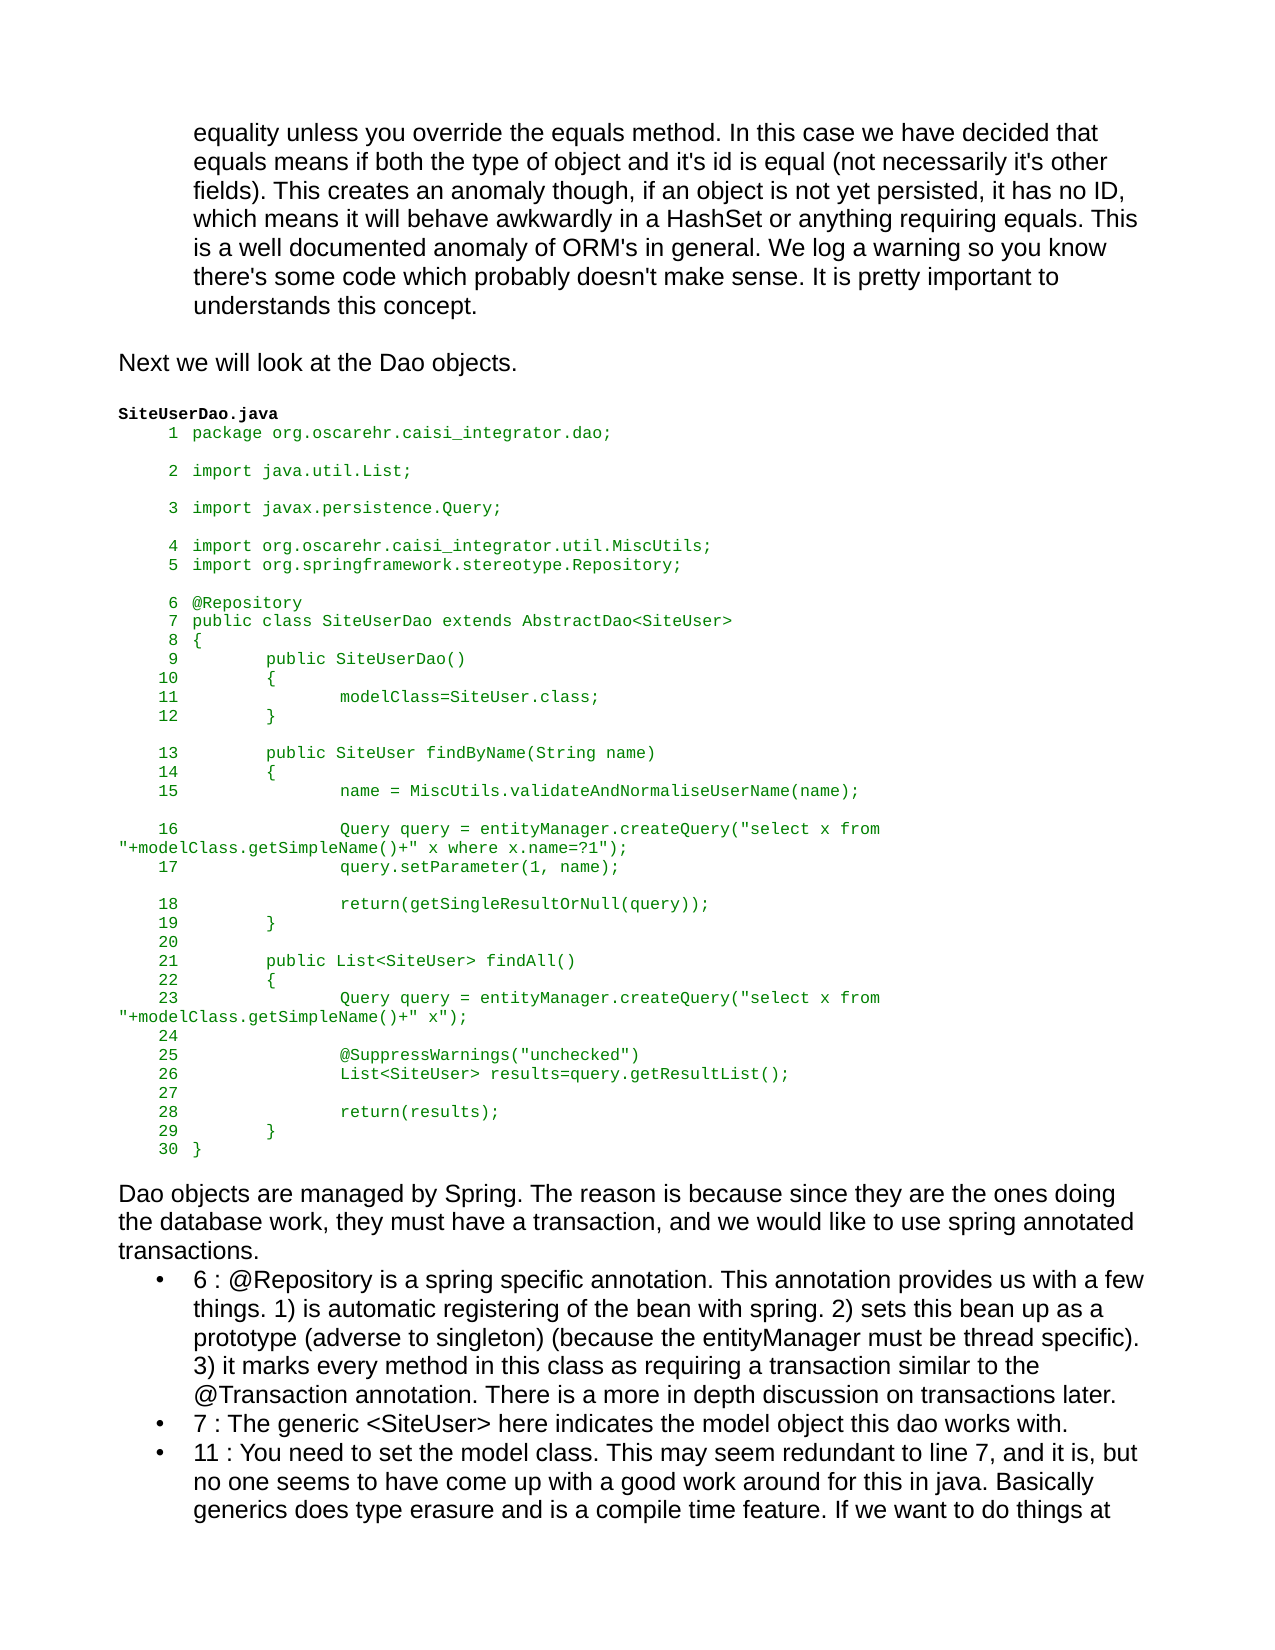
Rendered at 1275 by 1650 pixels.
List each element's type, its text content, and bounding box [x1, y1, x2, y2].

text 4 import org.oscarehr.caisi_integrator.util.MiscUtils; [118, 538, 1157, 556]
text 17 query.setParameter(1, name); [118, 858, 1157, 877]
text 26 List<SiteUser> results=query.getResultList(); [118, 1066, 1157, 1084]
text 30 } [118, 1141, 1157, 1160]
text 27 [118, 1084, 1157, 1103]
text 19 } [118, 915, 1157, 933]
text 7 public class SiteUserDao extends AbstractDao<SiteUser> [118, 613, 1157, 632]
list 7 : The generic <SiteUser> here indicates the model object this dao works with. [156, 1409, 1157, 1438]
text SiteUserDao.java [118, 406, 1157, 424]
text 16 Query query = entityManager.createQuery("select x from "+modelClass.getSimpleName()+" x where x.name=?1"); [118, 820, 1157, 858]
text 1 package org.oscarehr.caisi_integrator.dao; [118, 424, 1157, 443]
text 6 @Repository [118, 594, 1157, 613]
text 13 public SiteUser findByName(String name) [118, 745, 1157, 764]
text 28 return(results); [118, 1103, 1157, 1122]
text 22 { [118, 971, 1157, 990]
text 10 { [118, 669, 1157, 688]
text 8 { [118, 632, 1157, 651]
text 11 modelClass=SiteUser.class; [118, 688, 1157, 707]
text 15 name = MiscUtils.validateAndNormaliseUserName(name); [118, 783, 1157, 802]
text Dao objects are managed by Spring. The reason is because since they are the ones doing the database work, they must have a transaction, and we would like to use spring annotated transactions. [118, 1179, 1157, 1265]
text 12 } [118, 707, 1157, 726]
list 6 : @Repository is a spring specific annotation. This annotation provides us with a few things. 1) is automatic registering of the bean with spring. 2) sets this bean up as a prototype (adverse to singleton) (because the entityManager must be thread specific). 3) it marks every method in this class as requiring a transaction similar to the @Transaction annotation. There is a more in depth discussion on transactions later. [156, 1265, 1157, 1409]
text 24 [118, 1028, 1157, 1047]
text 21 public List<SiteUser> findAll() [118, 952, 1157, 971]
text Next we will look at the Dao objects. [118, 348, 1157, 377]
text 3 import javax.persistence.Query; [118, 500, 1157, 519]
text 14 { [118, 764, 1157, 783]
text 9 public SiteUserDao() [118, 651, 1157, 669]
list equality unless you override the equals method. In this case we have decided that equals means if both the type of object and it's id is equal (not necessarily it's other fields). This creates an anomaly though, if an object is not yet persisted, it has no ID, which means it will behave awkwardly in a HashSet or anything requiring equals. This is a well documented anomaly of ORM's in general. We log a warning so you know there's some code which probably doesn't make sense. It is pretty important to understands this concept. [156, 118, 1157, 319]
text 20 [118, 933, 1157, 952]
text 18 return(getSingleResultOrNull(query)); [118, 896, 1157, 915]
text 2 import java.util.List; [118, 462, 1157, 481]
text 29 } [118, 1122, 1157, 1141]
text 23 Query query = entityManager.createQuery("select x from "+modelClass.getSimpleName()+" x"); [118, 990, 1157, 1028]
list 11 : You need to set the model class. This may seem redundant to line 7, and it is, but no one seems to have come up with a good work around for this in java. Basically generics does type erasure and is a compile time feature. If we want to do things at [156, 1438, 1157, 1524]
text 25 @SuppressWarnings("unchecked") [118, 1047, 1157, 1066]
text 5 import org.springframework.stereotype.Repository; [118, 556, 1157, 575]
